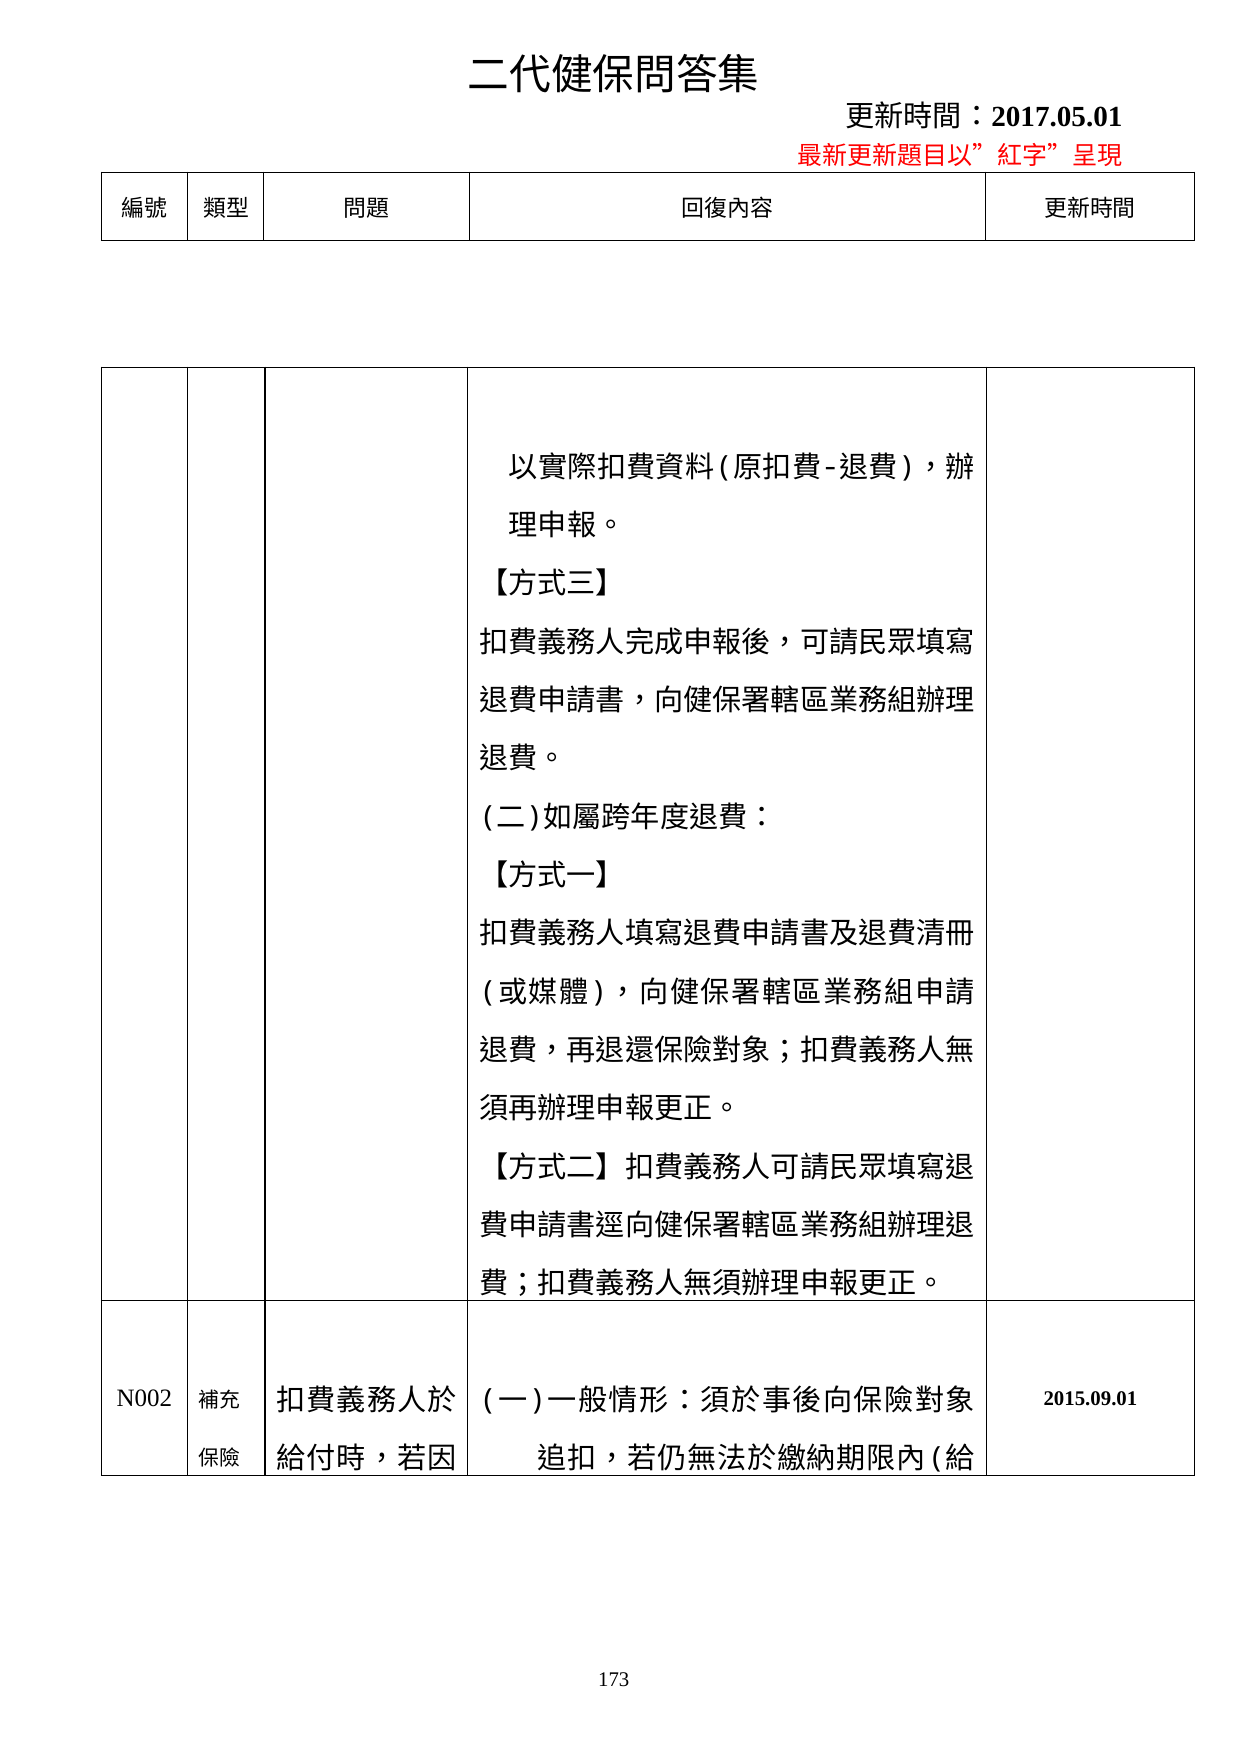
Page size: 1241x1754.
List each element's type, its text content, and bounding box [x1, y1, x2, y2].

table_cell (一)一般情形：須於事後向保險對象追扣，若仍無法於繳納期限內(給 [468, 1301, 986, 1475]
table_cell 扣費義務人於給付時，若因 [266, 1301, 467, 1475]
table_cell N002 [102, 1301, 187, 1475]
table_cell 2015.09.01 [987, 1301, 1194, 1475]
table_cell 補充保險 [188, 1301, 264, 1475]
table_cell [266, 368, 467, 1300]
table_cell [188, 368, 264, 1300]
table_cell 以實際扣費資料(原扣費-退費)，辦理申報。 【方式三】 扣費義務人完成申報後，可請民眾填寫退費申請書，向健保署轄區業務組辦理退費。 (二)如屬跨年度退費： 【方式一】 扣費義務人填寫退費申請書及退費清冊(或媒體)，向健保署轄區業務組申請退費，再退還保險對象；扣費義務人無須再辦理申報更正。 【方式二】扣費義務人可請民眾填寫退費申請書逕向健保署轄區業務組辦理退費；扣費義務人無須辦理申報更正。 [468, 368, 986, 1300]
table_cell [102, 368, 187, 1300]
table_cell [987, 368, 1194, 1300]
